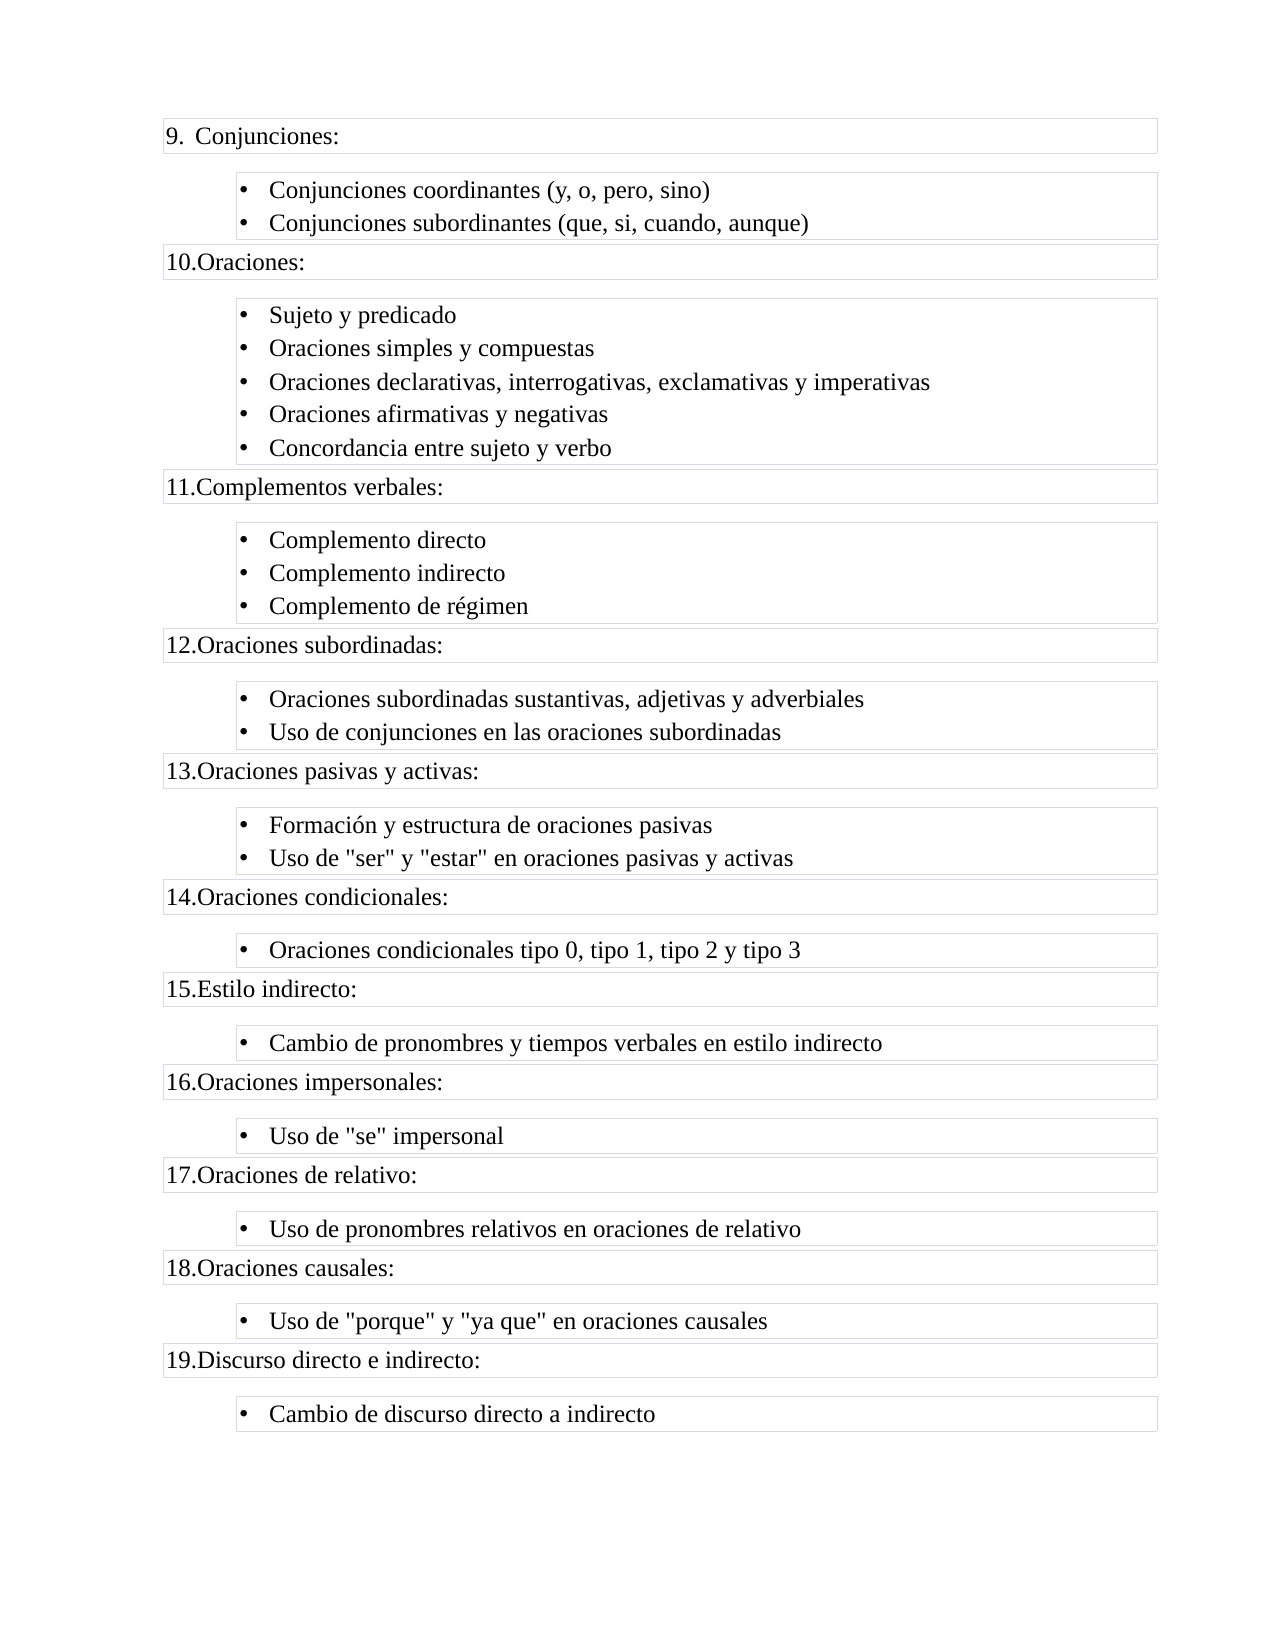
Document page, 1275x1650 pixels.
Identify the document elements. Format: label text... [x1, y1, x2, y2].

list Oraciones condicionales tipo 0, tipo 1, tipo 2 y tipo 3 [237, 934, 1157, 967]
list Oraciones subordinadas sustantivas, adjetivas y adverbiales [237, 682, 1157, 713]
list Complemento de régimen [237, 588, 1157, 623]
list Oraciones pasivas y activas: [164, 754, 1157, 788]
list Uso de "se" impersonal [237, 1119, 1157, 1153]
list Oraciones subordinadas: [164, 629, 1157, 662]
list Sujeto y predicado [237, 299, 1157, 329]
list Discurso directo e indirecto: [164, 1344, 1157, 1377]
list Cambio de discurso directo a indirecto [237, 1397, 1157, 1431]
list Uso de "porque" y "ya que" en oraciones causales [237, 1304, 1157, 1338]
list Complemento indirecto [237, 555, 1157, 587]
list Oraciones afirmativas y negativas [237, 397, 1157, 428]
list Oraciones de relativo: [164, 1158, 1157, 1192]
list Oraciones: [164, 245, 1157, 279]
list Conjunciones subordinantes (que, si, cuando, aunque) [237, 205, 1157, 239]
list Complemento directo [237, 523, 1157, 554]
list Complementos verbales: [164, 470, 1157, 503]
list Oraciones declarativas, interrogativas, exclamativas y imperativas [237, 363, 1157, 395]
list Cambio de pronombres y tiempos verbales en estilo indirecto [237, 1026, 1157, 1060]
list Concordancia entre sujeto y verbo [237, 429, 1157, 464]
list Conjunciones: [164, 119, 1157, 153]
list Uso de "ser" y "estar" en oraciones pasivas y activas [237, 840, 1157, 874]
list Estilo indirecto: [164, 973, 1157, 1006]
list Uso de conjunciones en las oraciones subordinadas [237, 714, 1157, 749]
list Conjunciones coordinantes (y, o, pero, sino) [237, 173, 1157, 203]
list Oraciones condicionales: [164, 880, 1157, 914]
list Formación y estructura de oraciones pasivas [237, 808, 1157, 838]
list Oraciones causales: [164, 1251, 1157, 1284]
list Uso de pronombres relativos en oraciones de relativo [237, 1212, 1157, 1245]
list Oraciones simples y compuestas [237, 331, 1157, 362]
list Oraciones impersonales: [164, 1065, 1157, 1099]
